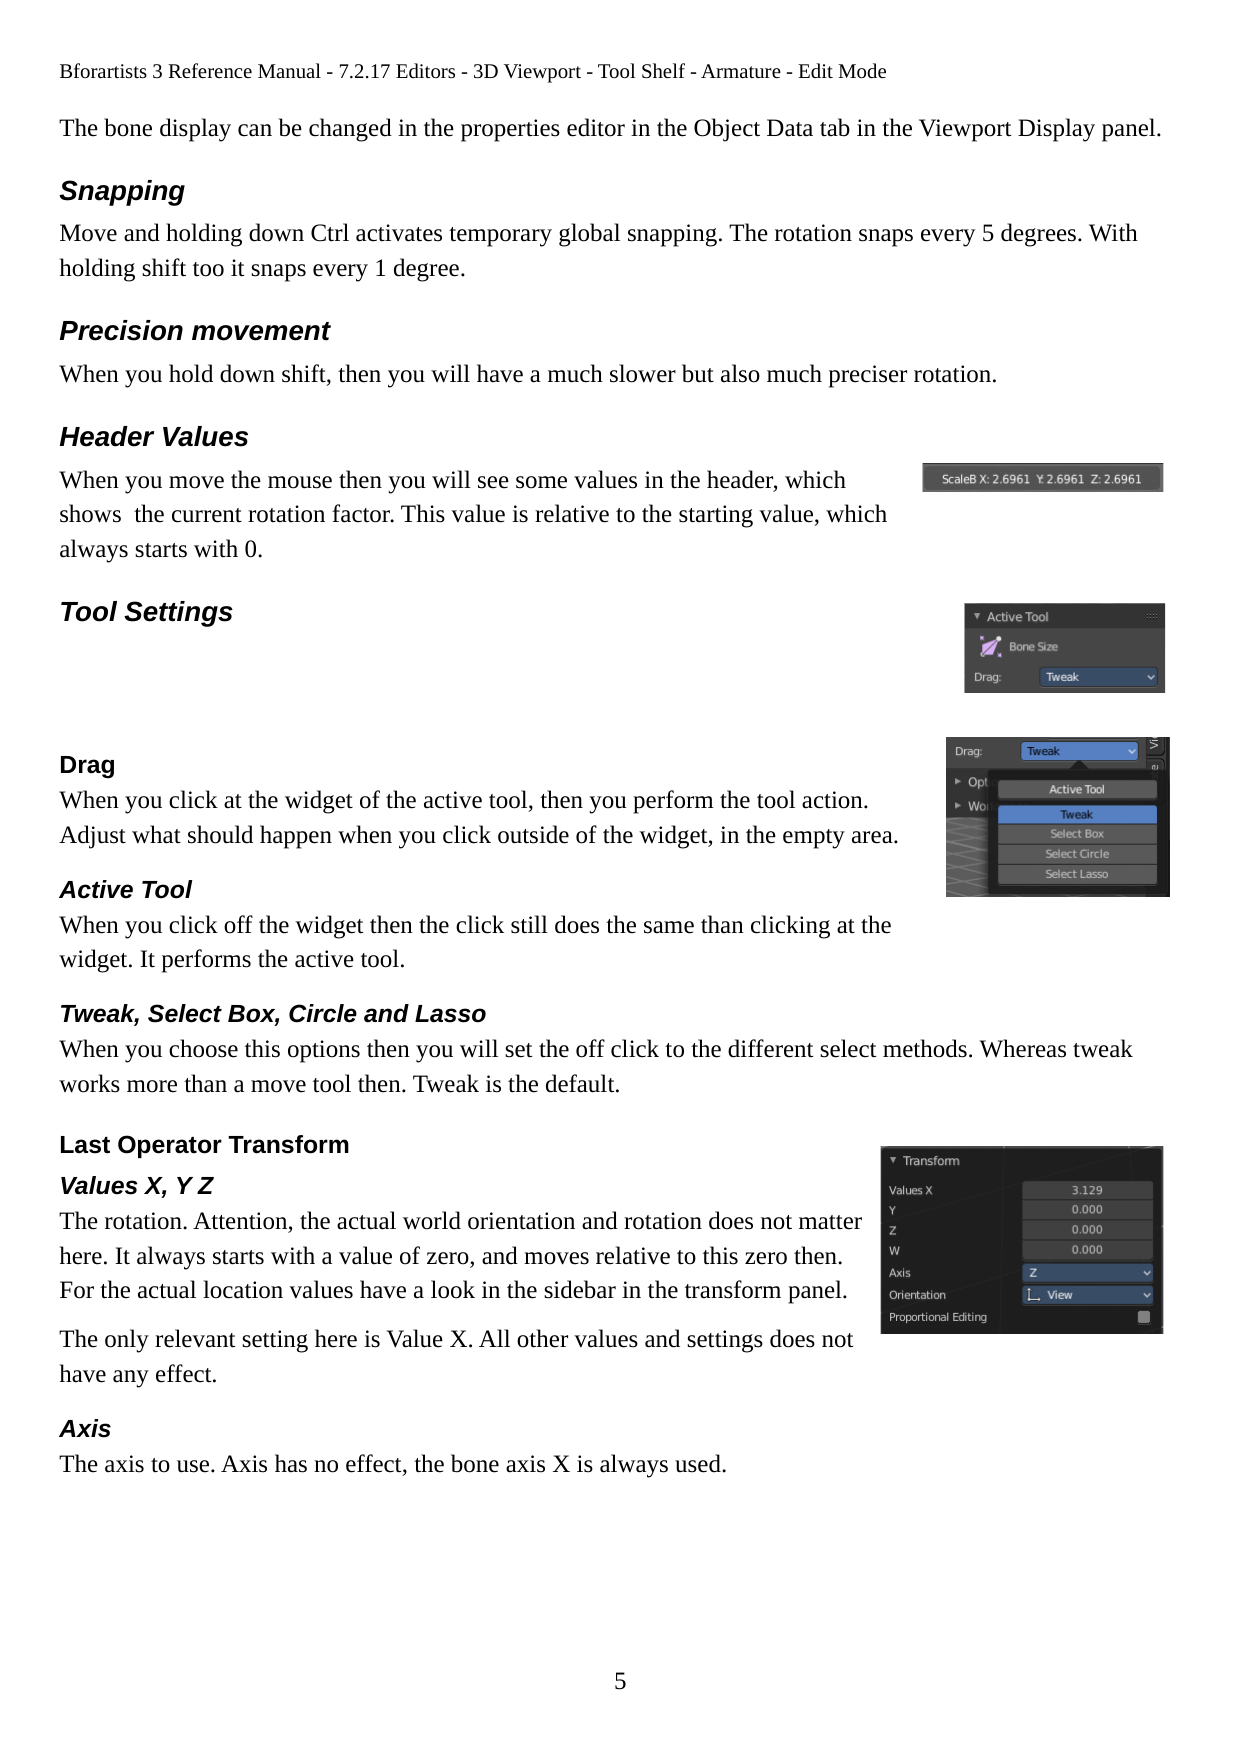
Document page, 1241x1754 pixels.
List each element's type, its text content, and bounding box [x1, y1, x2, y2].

text When you move the mouse then you will see some values in the header, which shows the current rotation factor. This value is relative to the starting value, which always starts with 0. [59, 465, 1181, 563]
subtitle Axis [59, 1414, 1181, 1443]
subtitle Snapping [59, 174, 1181, 206]
text The bone display can be changed in the properties editor in the Object Data tab in the Viewport Display panel. [59, 113, 1181, 141]
subtitle Drag [59, 750, 946, 779]
subtitle Header Values [59, 421, 1181, 452]
subtitle Tweak, Select Box, Circle and Lasso [59, 999, 1181, 1028]
text Move and holding down Ctrl activates temporary global snapping. The rotation snaps every 5 degrees. With holding shift too it snaps every 1 degree. [59, 218, 1181, 282]
text The axis to use. Axis has no effect, the bone axis X is always used. [59, 1449, 1181, 1478]
text The only relevant setting here is Value X. All other values and settings does not have any effect. [59, 1324, 1181, 1387]
text When you choose this options then you will set the off click to the different select methods. Whereas tweak works more than a move tool then. Tweak is the default. [59, 1034, 1181, 1098]
subtitle Tool Settings [59, 595, 1181, 627]
subtitle Active Tool [59, 875, 1181, 903]
subtitle [1170, 750, 1181, 779]
subtitle Values X, Y Z [59, 1171, 880, 1200]
text When you hold down shift, then you will have a much slower but also much preciser rotation. [59, 359, 1181, 388]
picture [880, 1146, 1164, 1334]
text When you click off the widget then the click still does the same than clicking at the widget. It performs the active tool. [59, 910, 1181, 973]
subtitle [1164, 1171, 1181, 1200]
text The rotation. Attention, the actual world orientation and rotation does not matter here. It always starts with a value of zero, and moves relative to this zero then. For the actual location values have a look in the sidebar in the transform panel. [59, 1206, 880, 1304]
picture [922, 463, 1164, 492]
picture [964, 603, 1166, 693]
subtitle Precision movement [59, 314, 1181, 346]
text When you click at the widget of the active tool, then you perform the tool action. Adjust what should happen when you click outside of the widget, in the empty area. [59, 785, 946, 848]
picture [946, 737, 1170, 897]
subtitle Last Operator Transform [59, 1130, 1181, 1159]
